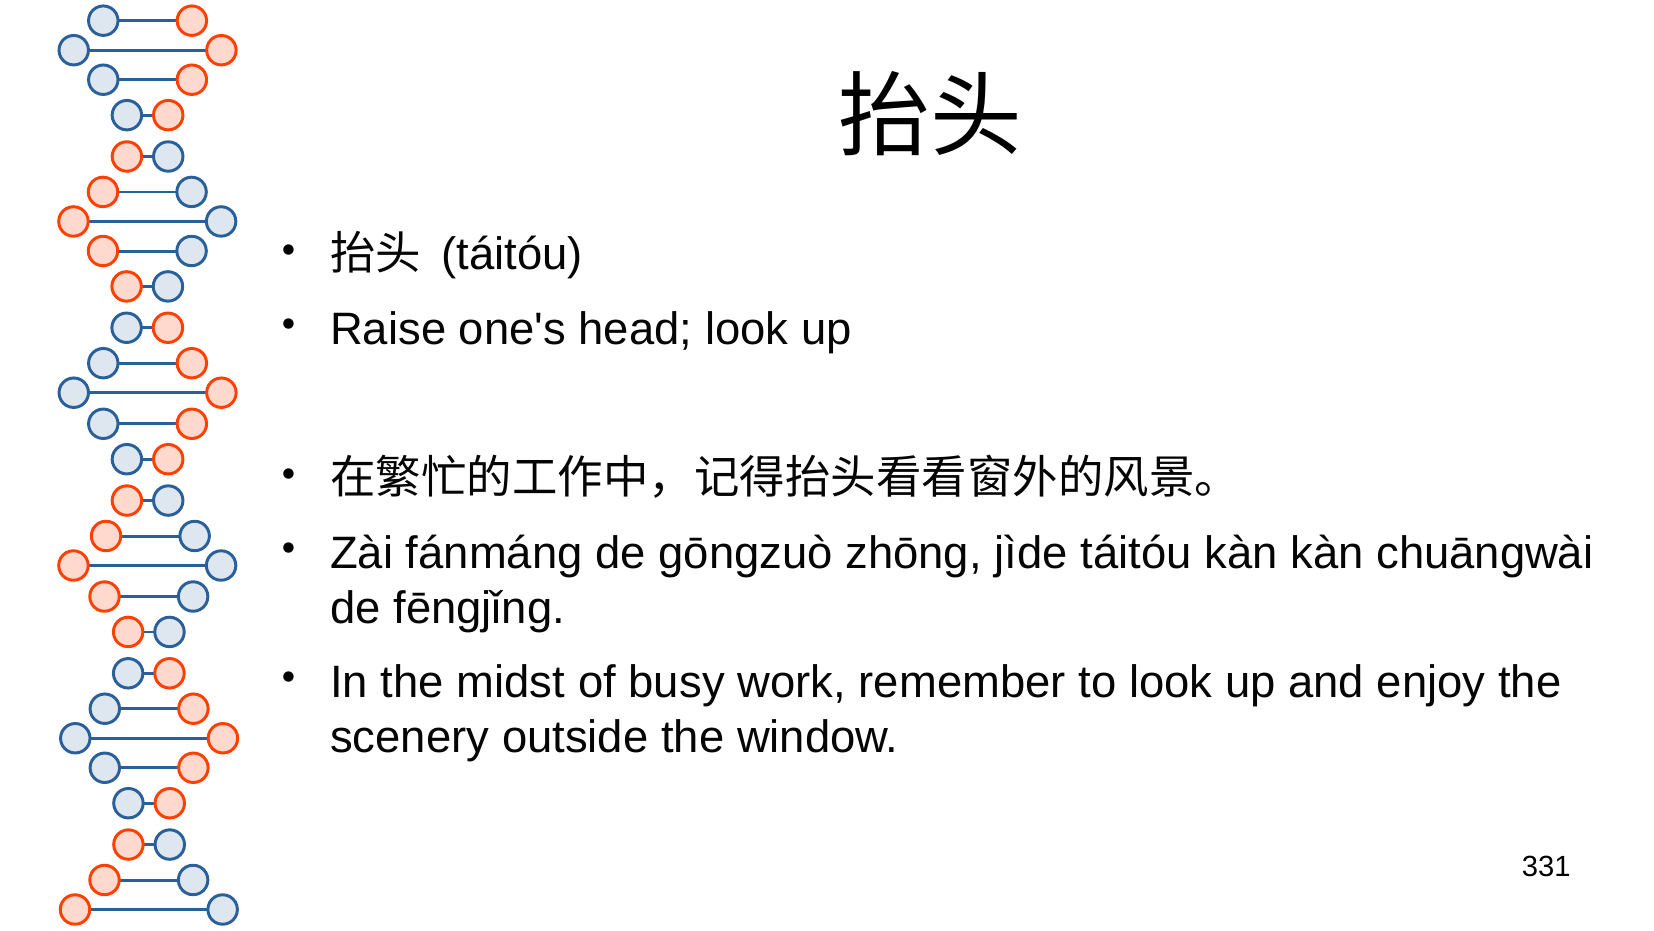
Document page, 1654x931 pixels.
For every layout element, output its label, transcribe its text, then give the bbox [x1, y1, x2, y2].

title 抬头 [265, 35, 1595, 189]
list 抬头 (táitóu) Raise one's head; look up 在繁忙的工作中，记得抬头看看窗外的风景。 Zài fánmáng de gōngzuò zhōng, jìde táitóu kàn kàn chuāngwài de fēngjǐng. In the midst of busy work, remember to look up and enjoy the scenery outside the window. [265, 224, 1595, 764]
